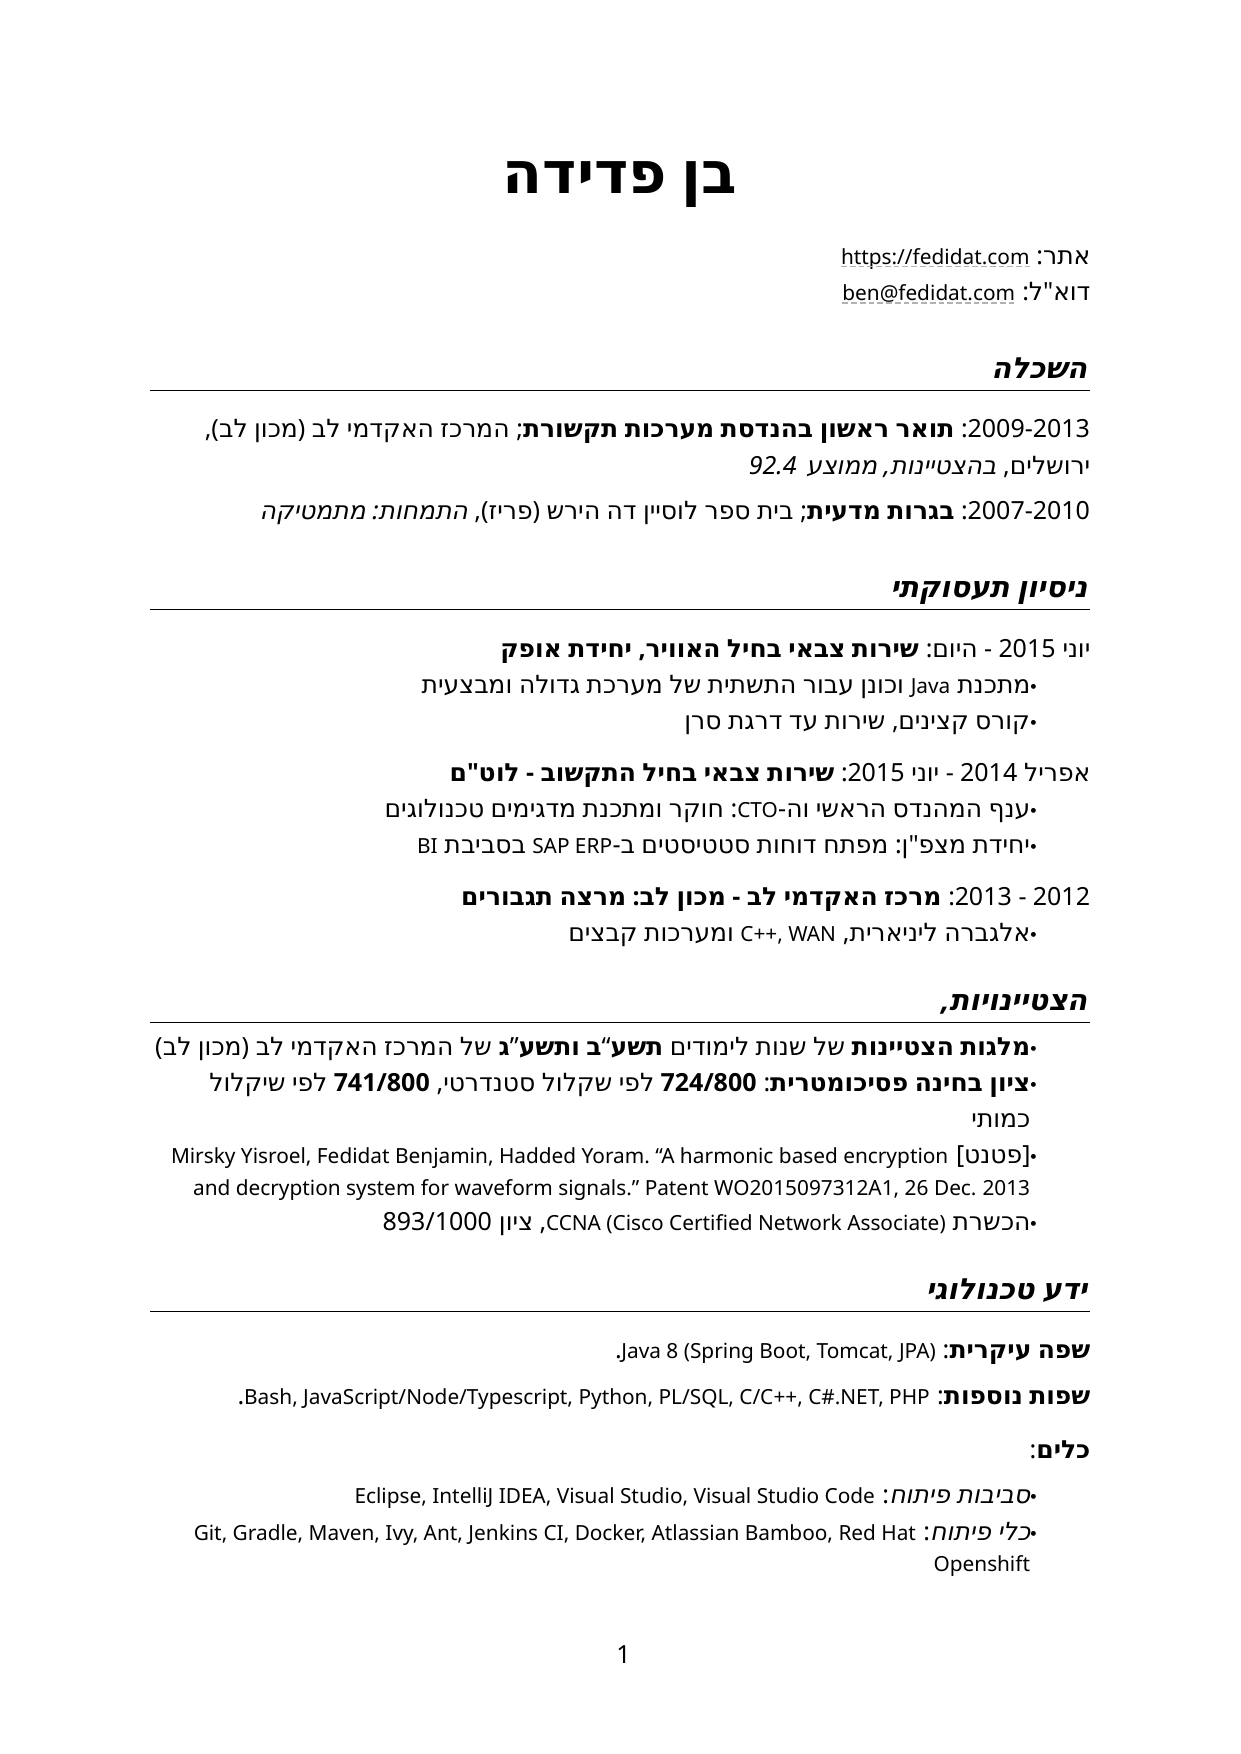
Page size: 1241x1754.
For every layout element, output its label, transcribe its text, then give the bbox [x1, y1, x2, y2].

list [פטנט] Mirsky Yisroel, Fedidat Benjamin, Hadded Yoram. “A harmonic based encryption and decryption system for waveform signals.” Patent WO2015097312A1, 26 Dec. 2013 [150, 1137, 1090, 1202]
text 2012 - 2013: מרכז האקדמי לב - מכון לב: מרצה תגבורים [150, 878, 1090, 912]
text שפות נוספות: Bash, JavaScript/Node/Typescript, Python, PL/SQL, C/C++, C#.NET, PHP. [150, 1377, 1090, 1411]
list קורס קצינים, שירות עד דרגת סרן [150, 703, 1090, 737]
subtitle השכלה [150, 344, 1090, 390]
subtitle ידע טכנולוגי [150, 1266, 1090, 1311]
subtitle הצטיינויות, [150, 977, 1090, 1022]
list הכשרת CCNA (Cisco Certified Network Associate), ציון 893/1000 [150, 1204, 1090, 1238]
text שפה עיקרית: Java 8 (Spring Boot, Tomcat, JPA). [150, 1332, 1090, 1366]
list מלגות הצטיינות של שנות לימודים תשע“ב ותשע”ג של המרכז האקדמי לב (מכון לב) [150, 1028, 1090, 1062]
text כלים: [150, 1432, 1090, 1466]
title בן פדידה [150, 131, 1090, 210]
text אפריל 2014 - יוני 2015: שירות צבאי בחיל התקשוב - לוט"ם [150, 754, 1090, 788]
text יוני 2015 - היום: שירות צבאי בחיל האוויר, יחידת אופק [150, 630, 1090, 664]
list ציון בחינה פסיכומטרית: 724/800 לפי שקלול סטנדרטי, 741/800 לפי שיקלול כמותי [150, 1064, 1090, 1135]
list מתכנת Java וכונן עבור התשתית של מערכת גדולה ומבצעית [150, 667, 1090, 701]
list ענף המהנדס הראשי וה-CTO: חוקר ומתכנת מדגימים טכנולוגים [150, 791, 1090, 825]
text 2009-2013: תואר ראשון בהנדסת מערכות תקשורת; המרכז האקדמי לב (מכון לב), ירושלים, בהצטיינות, ממוצע 92.4 [150, 411, 1090, 482]
list סביבות פיתוח: Eclipse, IntelliJ IDEA, Visual Studio, Visual Studio Code [150, 1477, 1090, 1511]
list כלי פיתוח: Git, Gradle, Maven, Ivy, Ant, Jenkins CI, Docker, Atlassian Bamboo, Red Hat Openshift [150, 1513, 1090, 1578]
text 2007-2010: בגרות מדעית; בית ספר לוסיין דה הירש (פריז), התמחות: מתמטיקה [150, 493, 1090, 527]
text אתר: https://fedidat.com דוא"ל: ben@fedidat.com [150, 237, 1090, 308]
list יחידת מצפ"ן: מפתח דוחות סטטיסטים ב-SAP ERP בסביבת BI [150, 827, 1090, 861]
subtitle ניסיון תעסוקתי [150, 564, 1090, 609]
list אלגברה ליניארית, C++, WAN ומערכות קבצים [150, 915, 1090, 949]
